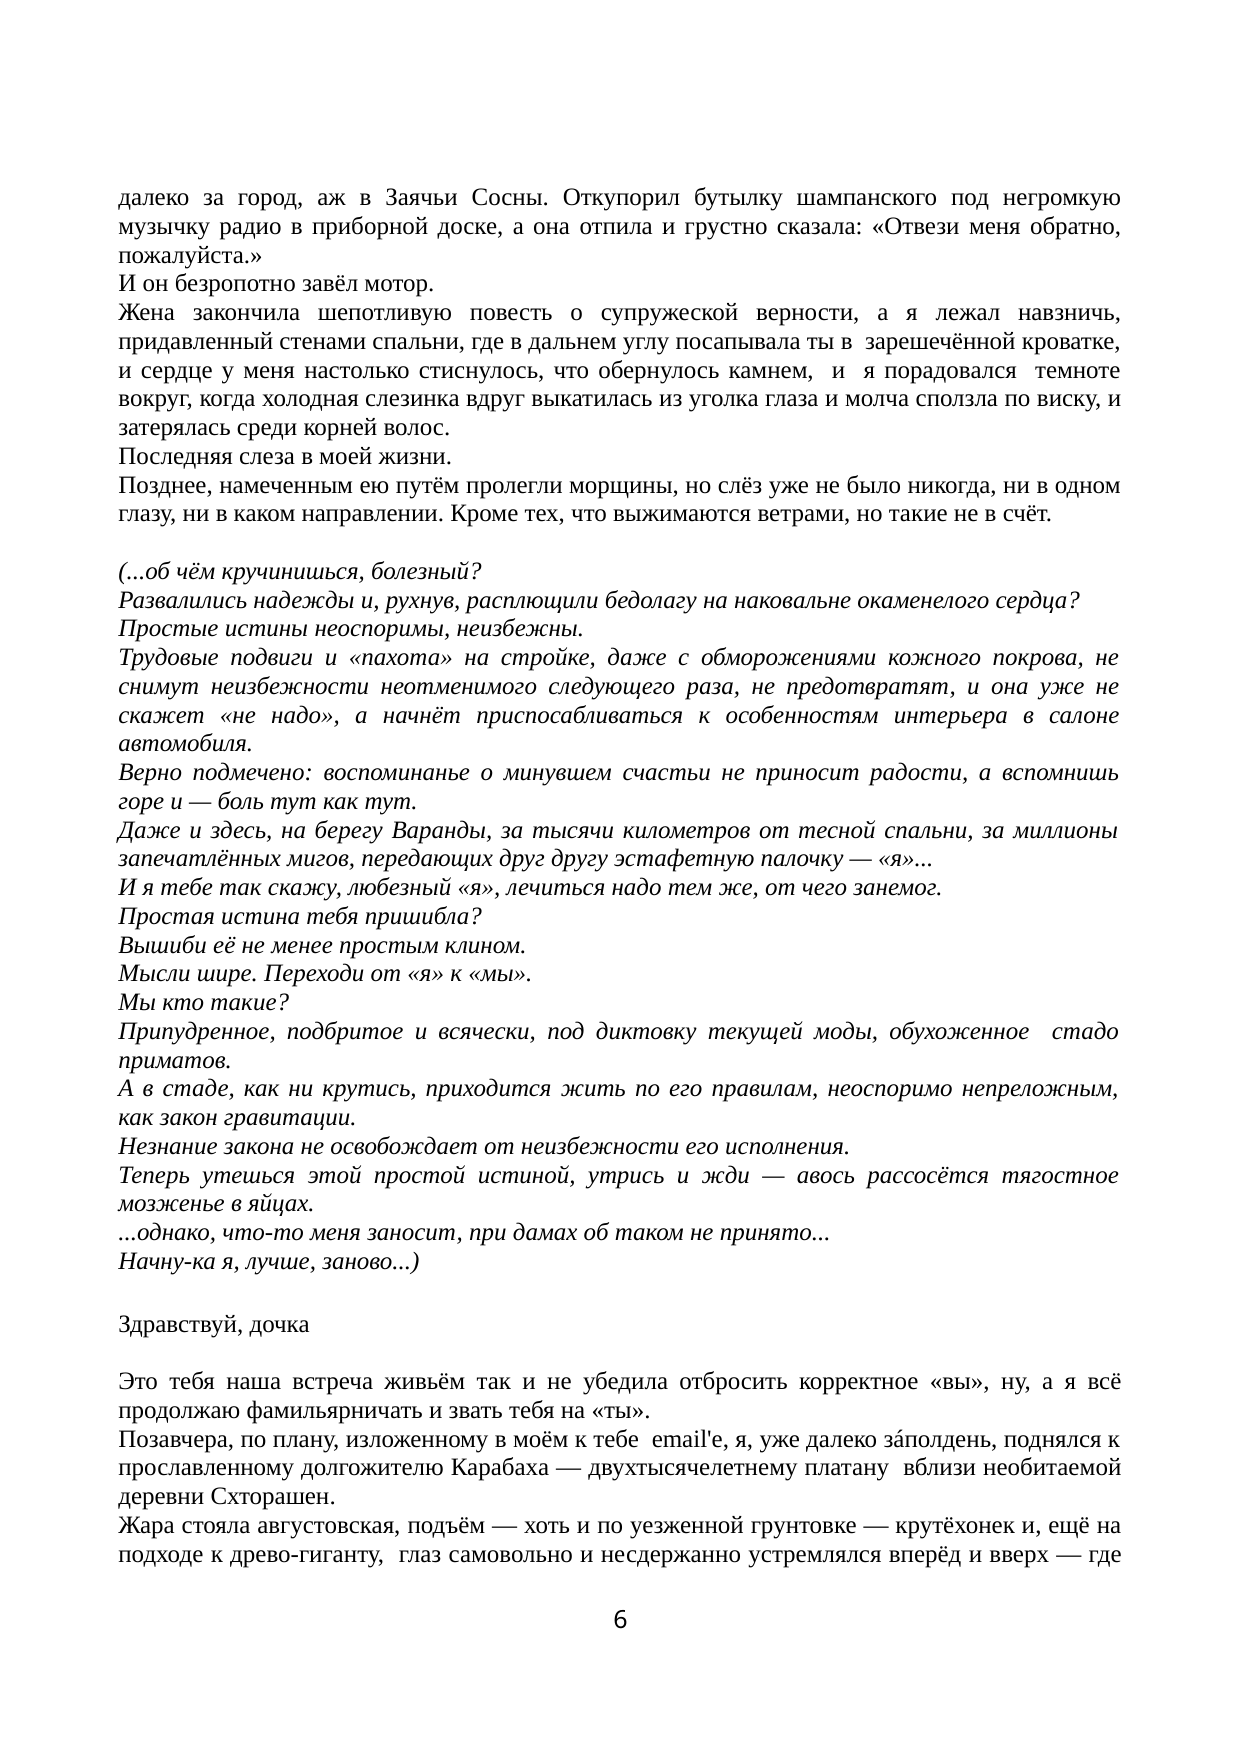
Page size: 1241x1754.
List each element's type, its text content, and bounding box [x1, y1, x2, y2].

text Трудовые подвиги и «пахота» на стройке, даже с обморожениями кожного покрова, не снимут неизбежности неотменимого следующего раза, не предотвратят, и она уже не скажет «не надо», а начнёт приспосабливаться к особенностям интерьера в салоне автомобиля. [118, 642, 1122, 757]
text Жара стояла августовская, подъём — хоть и по уезженной грунтовке — крутёхонек и, ещё на подходе к древо-гиганту, глаз самовольно и несдержанно устремлялся вперёд и вверх — где [118, 1510, 1122, 1567]
text Позавчера, по плану, изложенному в моём к тебе email'е, я, уже далеко зáполдень, поднялся к прославленному долгожителю Карабаха — двухтысячелетнему платану вблизи необитаемой деревни Схторашен. [118, 1424, 1122, 1510]
text Начну-ка я, лучше, заново...) [118, 1246, 1122, 1275]
text Мысли шире. Переходи от «я» к «мы». [118, 958, 1122, 987]
text Позднее, намеченным ею путём пролегли морщины, но слёз уже не было никогда, ни в одном глазу, ни в каком направлении. Кроме тех, что выжимаются ветрами, но такие не в счёт. [118, 470, 1122, 527]
text ...однако, что-то меня заносит, при дамах об таком не принято... [118, 1217, 1122, 1246]
text Простые истины неоспоримы, неизбежны. [118, 613, 1122, 642]
text Незнание закона не освобождает от неизбежности его исполнения. [118, 1131, 1122, 1160]
text И я тебе так скажу, любезный «я», лечиться надо тем же, от чего занемог. [118, 872, 1122, 901]
text Здравствуй, дочка [118, 1309, 1122, 1337]
text Простая истина тебя пришибла? [118, 901, 1122, 930]
text Припудренное, подбритое и всячески, под диктовку текущей моды, обухоженное стадо приматов. [118, 1016, 1122, 1073]
text Развалились надежды и, рухнув, расплющили бедолагу на наковальне окаменелого сердца? [118, 585, 1122, 613]
text Верно подмечено: воспоминанье о минувшем счастьи не приносит радости, а вспомнишь горе и — боль тут как тут. [118, 757, 1122, 815]
text (...об чём кручинишься, болезный? [118, 556, 1122, 585]
text Последняя слеза в моей жизни. [118, 441, 1122, 470]
text А в стаде, как ни крутись, приходится жить по его правилам, неоспоримо непреложным, как закон гравитации. [118, 1073, 1122, 1131]
text Жена закончила шепотливую повесть о супружеской верности, а я лежал навзничь, придавленный стенами спальни, где в дальнем углу посапывала ты в зарешечённой кроватке, и сердце у меня настолько стиснулось, что обернулось камнем, и я порадовался темноте вокруг, когда холодная слезинка вдруг выкатилась из уголка глаза и молча сползла по виску, и затерялась среди корней волос. [118, 297, 1122, 441]
text Даже и здесь, на берегу Варанды, за тысячи километров от тесной спальни, за миллионы запечатлённых мигов, передающих друг другу эстафетную палочку — «я»... [118, 815, 1122, 872]
text Вышиби её не менее простым клином. [118, 930, 1122, 958]
text И он безропотно завёл мотор. [118, 268, 1122, 297]
text далеко за город, аж в Заячьи Сосны. Откупорил бутылку шампанского под негромкую музычку радио в приборной доске, а она отпила и грустно сказала: «Отвези меня обратно, пожалуйста.» [118, 182, 1122, 268]
text Мы кто такие? [118, 987, 1122, 1016]
text Это тебя наша встреча живьём так и не убедила отбросить корректное «вы», ну, а я всё продолжаю фамильярничать и звать тебя на «ты». [118, 1366, 1122, 1424]
text Теперь утешься этой простой истиной, утрись и жди — авось рассосётся тягостное мозженье в яйцах. [118, 1160, 1122, 1217]
